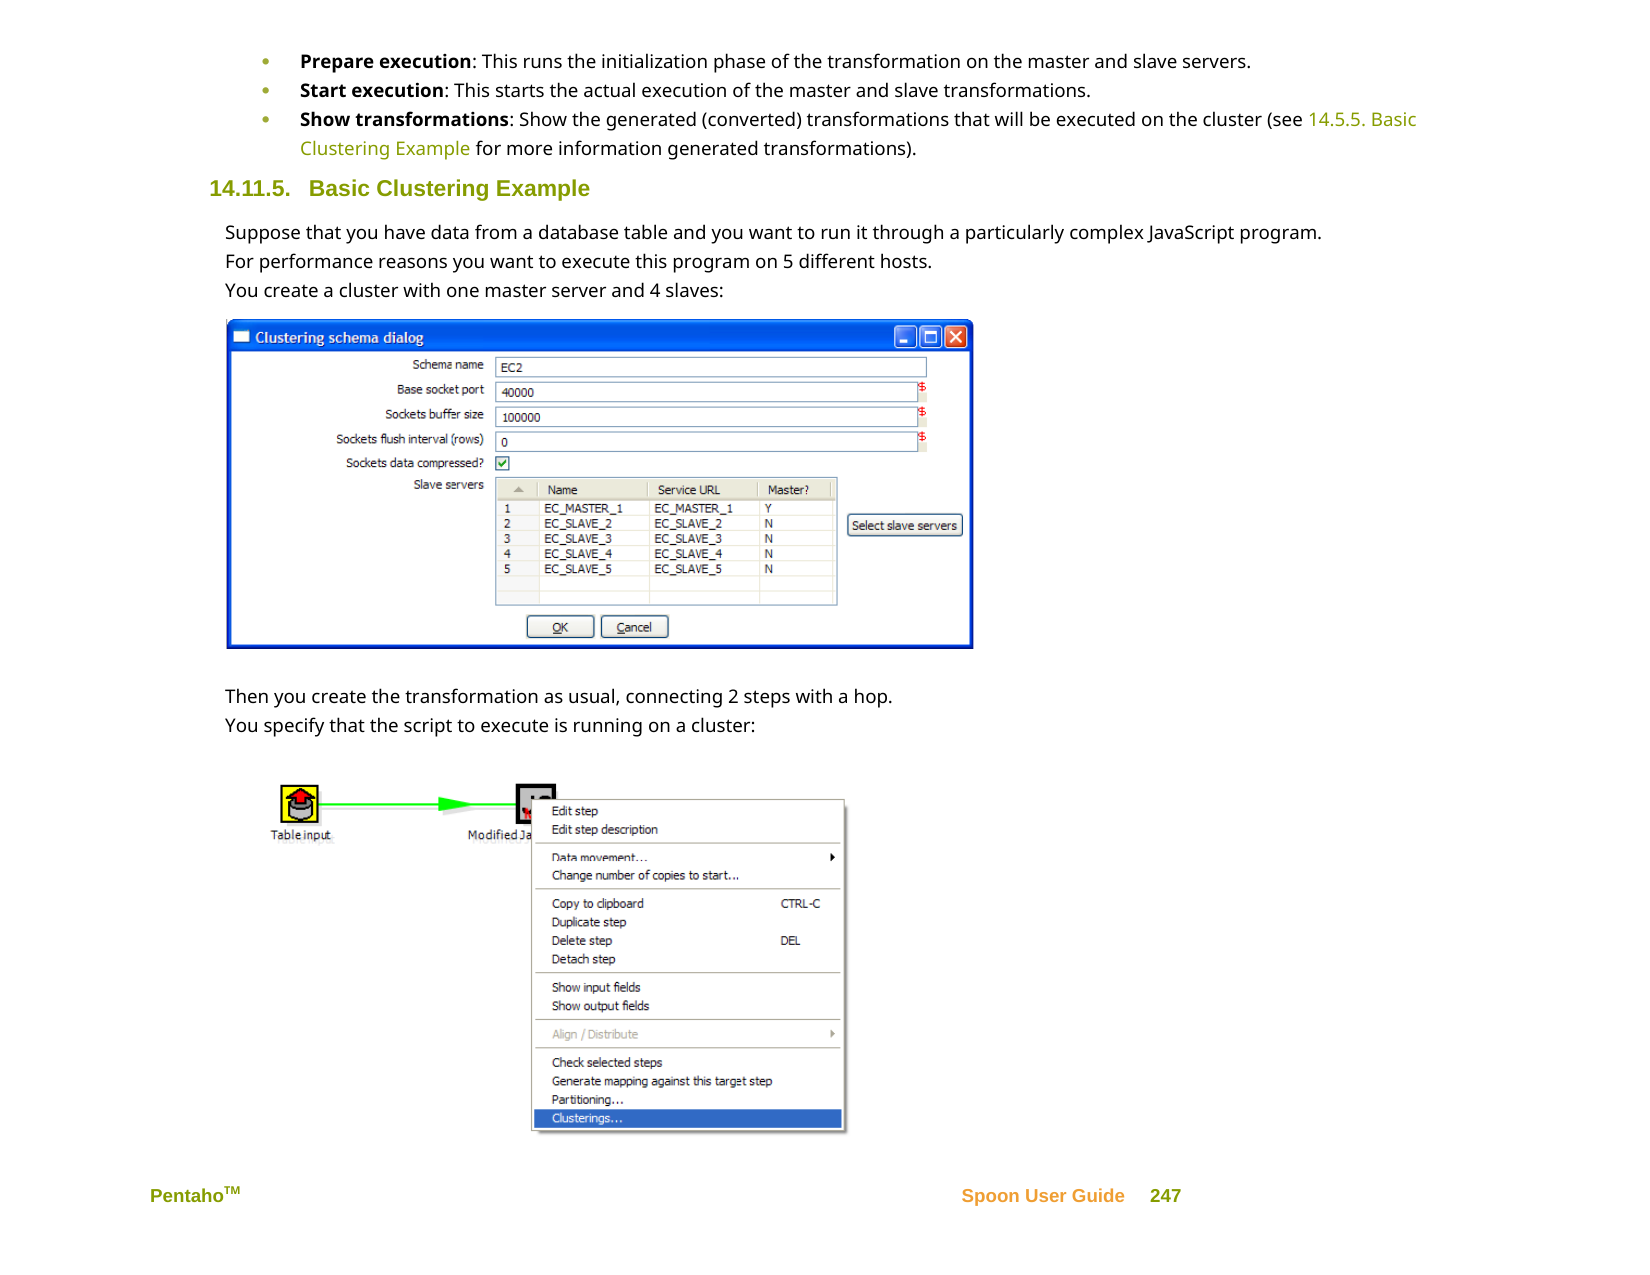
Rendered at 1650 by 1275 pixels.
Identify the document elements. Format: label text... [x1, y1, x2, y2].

text Then you create the transformation as usual, connecting 2 steps with a hop. [225, 680, 1500, 709]
subtitle Basic Clustering Example [209, 169, 1500, 203]
list Show transformations: Show the generated (converted) transformations that will be executed on the cluster (see 14.5.5. Basic Clustering Example for more information generated transformations). [262, 103, 1500, 162]
list Start execution: This starts the actual execution of the master and slave transformations. [262, 74, 1500, 103]
text Suppose that you have data from a database table and you want to run it through a particularly complex JavaScript program. [225, 216, 1500, 245]
text You specify that the script to execute is running on a cluster: [225, 709, 1500, 738]
list Prepare execution: This runs the initialization phase of the transformation on the master and slave servers. [262, 45, 1500, 74]
text For performance reasons you want to execute this program on 5 different hosts. [225, 245, 1500, 274]
text You create a cluster with one master server and 4 slaves: [225, 274, 1500, 303]
